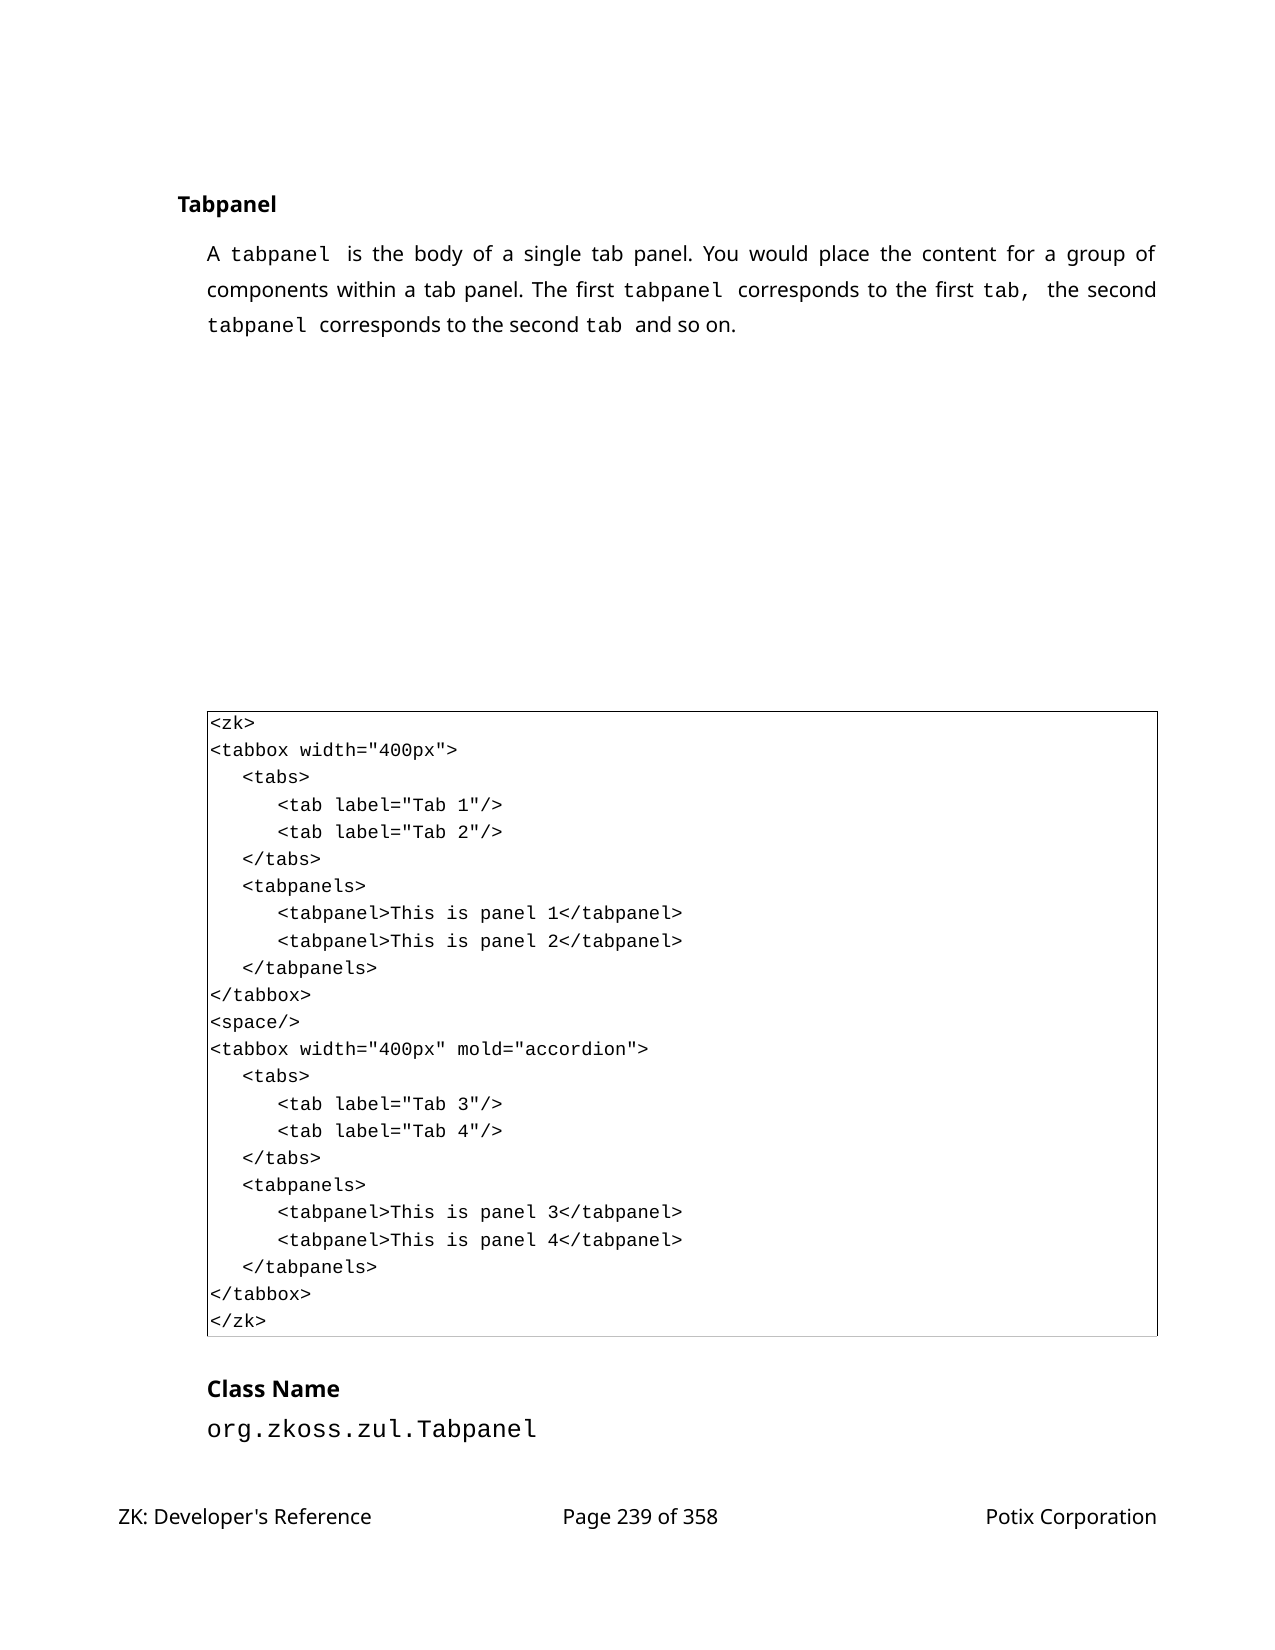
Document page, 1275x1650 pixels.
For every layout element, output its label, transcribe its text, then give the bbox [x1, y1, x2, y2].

text </tabs> [208, 847, 1157, 871]
text <tabs> [208, 765, 1157, 789]
text </tabpanels> [208, 956, 1157, 980]
text <tabbox width="400px" mold="accordion"> [208, 1037, 1157, 1061]
text <tabbox width="400px"> [208, 738, 1157, 762]
text <tab label="Tab 4"/> [208, 1119, 1157, 1143]
text </tabbox> [208, 983, 1157, 1007]
text org.zkoss.zul.Tabpanel [207, 1417, 1157, 1445]
text <tabpanel>This is panel 3</tabpanel> [208, 1200, 1157, 1224]
text <tab label="Tab 2"/> [208, 820, 1157, 844]
text </tabpanels> [208, 1255, 1157, 1279]
text <tabpanels> [208, 1173, 1157, 1197]
text <tab label="Tab 1"/> [208, 792, 1157, 817]
text <tabpanel>This is panel 2</tabpanel> [208, 928, 1157, 953]
text <tabpanel>This is panel 4</tabpanel> [208, 1227, 1157, 1252]
text A tabpanel is the body of a single tab panel. You would place the content for a group of components within a tab panel. The first tabpanel corresponds to the first tab, the second tabpanel corresponds to the second tab and so on. [207, 239, 1157, 339]
text <zk> [208, 712, 1157, 735]
text <tabpanel>This is panel 1</tabpanel> [208, 901, 1157, 926]
subtitle Class Name [207, 1373, 1157, 1404]
text <space/> [208, 1010, 1157, 1034]
text </tabs> [208, 1146, 1157, 1170]
text <tab label="Tab 3"/> [208, 1092, 1157, 1116]
text </zk> [208, 1309, 1157, 1336]
text </tabbox> [208, 1282, 1157, 1306]
text <tabs> [208, 1064, 1157, 1089]
subtitle Tabpanel [177, 189, 1157, 219]
text <tabpanels> [208, 874, 1157, 898]
